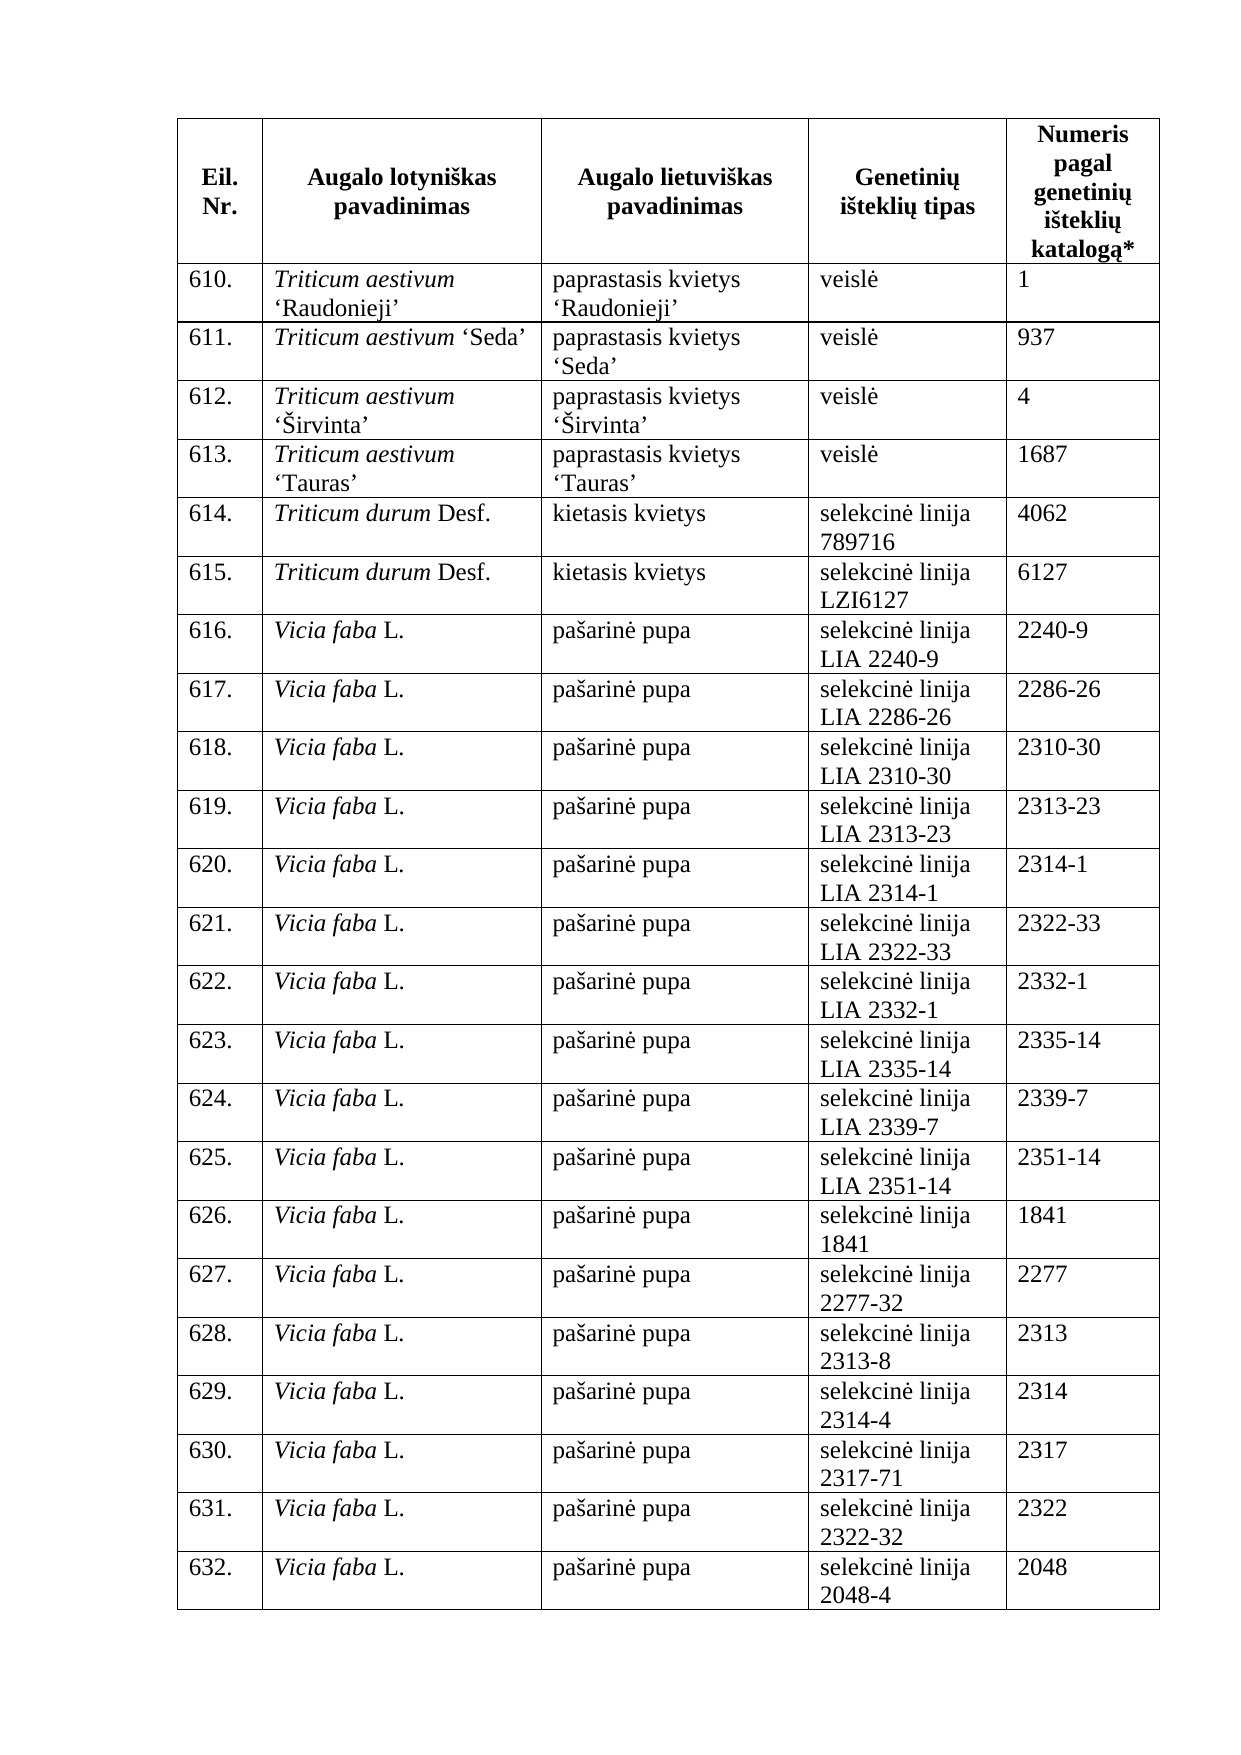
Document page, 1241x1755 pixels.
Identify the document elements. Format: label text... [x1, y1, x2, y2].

table_cell selekcinė linija 2317-71 [809, 1435, 1006, 1492]
table_cell 2322 [1007, 1493, 1159, 1551]
table_cell 1841 [1007, 1201, 1159, 1258]
table_cell 617. [178, 674, 262, 731]
table_cell paprastasis kvietys ‘Seda’ [542, 323, 808, 380]
table_cell 610. [178, 264, 262, 321]
table_cell 2313-23 [1007, 791, 1159, 848]
table_cell 2048 [1007, 1552, 1159, 1609]
table_cell pašarinė pupa [542, 1201, 808, 1258]
table_cell 630. [178, 1435, 262, 1492]
table_cell pašarinė pupa [542, 615, 808, 673]
table_cell selekcinė linija LIA 2335-14 [809, 1025, 1006, 1082]
table_cell pašarinė pupa [542, 791, 808, 848]
table_cell 612. [178, 381, 262, 438]
table_cell 627. [178, 1259, 262, 1317]
table_cell pašarinė pupa [542, 1084, 808, 1141]
table_cell 2240-9 [1007, 615, 1159, 673]
table_cell Vicia faba L. [263, 1435, 541, 1492]
table_cell 619. [178, 791, 262, 848]
table_cell 611. [178, 323, 262, 380]
table_cell Triticum durum Desf. [263, 498, 541, 556]
table_cell kietasis kvietys [542, 557, 808, 614]
table_cell Vicia faba L. [263, 674, 541, 731]
table_cell selekcinė linija 789716 [809, 498, 1006, 556]
table_cell selekcinė linija LIA 2314-1 [809, 849, 1006, 907]
table_cell 615. [178, 557, 262, 614]
table_cell Vicia faba L. [263, 849, 541, 907]
table_cell 625. [178, 1142, 262, 1199]
table_cell 624. [178, 1084, 262, 1141]
table_cell Vicia faba L. [263, 615, 541, 673]
table_cell 1687 [1007, 440, 1159, 497]
table_cell veislė [809, 264, 1006, 321]
table_cell 4 [1007, 381, 1159, 438]
table_cell pašarinė pupa [542, 1435, 808, 1492]
table_header Genetinių išteklių tipas [809, 119, 1006, 263]
table_cell selekcinė linija 2313-8 [809, 1318, 1006, 1375]
table_cell Vicia faba L. [263, 1552, 541, 1609]
table_cell Triticum aestivum ‘Tauras’ [263, 440, 541, 497]
table_cell Vicia faba L. [263, 1084, 541, 1141]
table_cell 2332-1 [1007, 966, 1159, 1024]
table_cell selekcinė linija LIA 2313-23 [809, 791, 1006, 848]
table_cell selekcinė linija LIA 2310-30 [809, 732, 1006, 790]
table_cell selekcinė linija 2322-32 [809, 1493, 1006, 1551]
table_cell 2314 [1007, 1376, 1159, 1434]
table_cell paprastasis kvietys ‘Raudonieji’ [542, 264, 808, 321]
table_cell Vicia faba L. [263, 1376, 541, 1434]
table_cell 614. [178, 498, 262, 556]
table_cell pašarinė pupa [542, 1552, 808, 1609]
table_cell 1 [1007, 264, 1159, 321]
table_cell 629. [178, 1376, 262, 1434]
table_cell veislė [809, 440, 1006, 497]
table_cell Vicia faba L. [263, 1493, 541, 1551]
table_cell pašarinė pupa [542, 732, 808, 790]
table_cell Triticum aestivum ‘Seda’ [263, 323, 541, 380]
table_cell selekcinė linija LIA 2351-14 [809, 1142, 1006, 1199]
table_header Eil. Nr. [178, 119, 262, 263]
table_cell selekcinė linija 1841 [809, 1201, 1006, 1258]
table_cell Vicia faba L. [263, 966, 541, 1024]
table_cell kietasis kvietys [542, 498, 808, 556]
table_cell selekcinė linija LZI6127 [809, 557, 1006, 614]
table_cell 631. [178, 1493, 262, 1551]
table_cell selekcinė linija LIA 2339-7 [809, 1084, 1006, 1141]
table_cell selekcinė linija LIA 2322-33 [809, 908, 1006, 965]
table_cell 2339-7 [1007, 1084, 1159, 1141]
table_cell Vicia faba L. [263, 1259, 541, 1317]
table_cell 2335-14 [1007, 1025, 1159, 1082]
table_cell selekcinė linija 2048-4 [809, 1552, 1006, 1609]
table_cell 621. [178, 908, 262, 965]
table_cell 2313 [1007, 1318, 1159, 1375]
table_cell Vicia faba L. [263, 1142, 541, 1199]
table_cell 4062 [1007, 498, 1159, 556]
table_cell Vicia faba L. [263, 1025, 541, 1082]
table_header Numeris pagal genetinių išteklių katalogą* [1007, 119, 1159, 263]
table_cell selekcinė linija 2314-4 [809, 1376, 1006, 1434]
table_cell 2286-26 [1007, 674, 1159, 731]
table_cell 613. [178, 440, 262, 497]
table_cell Vicia faba L. [263, 1318, 541, 1375]
table_cell Vicia faba L. [263, 1201, 541, 1258]
table_cell veislė [809, 381, 1006, 438]
table_cell Vicia faba L. [263, 732, 541, 790]
table_cell pašarinė pupa [542, 1376, 808, 1434]
table_cell pašarinė pupa [542, 1259, 808, 1317]
table_cell paprastasis kvietys ‘Tauras’ [542, 440, 808, 497]
table_cell 937 [1007, 323, 1159, 380]
table_cell 2317 [1007, 1435, 1159, 1492]
table_cell pašarinė pupa [542, 674, 808, 731]
table_cell selekcinė linija LIA 2286-26 [809, 674, 1006, 731]
table_cell pašarinė pupa [542, 849, 808, 907]
table_cell pašarinė pupa [542, 1142, 808, 1199]
table_cell pašarinė pupa [542, 966, 808, 1024]
table_cell Vicia faba L. [263, 791, 541, 848]
table_cell 622. [178, 966, 262, 1024]
table_cell veislė [809, 323, 1006, 380]
table_cell 2310-30 [1007, 732, 1159, 790]
table_cell 628. [178, 1318, 262, 1375]
table_cell pašarinė pupa [542, 1025, 808, 1082]
table_cell selekcinė linija 2277-32 [809, 1259, 1006, 1317]
table_cell 616. [178, 615, 262, 673]
table_cell 632. [178, 1552, 262, 1609]
table_cell 618. [178, 732, 262, 790]
table_cell 2314-1 [1007, 849, 1159, 907]
table_header Augalo lietuviškas pavadinimas [542, 119, 808, 263]
table_cell Triticum durum Desf. [263, 557, 541, 614]
table_cell pašarinė pupa [542, 1493, 808, 1551]
table_cell 6127 [1007, 557, 1159, 614]
table_cell selekcinė linija LIA 2240-9 [809, 615, 1006, 673]
table_cell 626. [178, 1201, 262, 1258]
table_header Augalo lotyniškas pavadinimas [263, 119, 541, 263]
table_cell 2351-14 [1007, 1142, 1159, 1199]
table_cell 620. [178, 849, 262, 907]
table_cell paprastasis kvietys ‘Širvinta’ [542, 381, 808, 438]
table_cell Triticum aestivum ‘Širvinta’ [263, 381, 541, 438]
table_cell 623. [178, 1025, 262, 1082]
table_cell Triticum aestivum ‘Raudonieji’ [263, 264, 541, 321]
table_cell pašarinė pupa [542, 1318, 808, 1375]
table_cell 2322-33 [1007, 908, 1159, 965]
table_cell Vicia faba L. [263, 908, 541, 965]
table_cell pašarinė pupa [542, 908, 808, 965]
table_cell selekcinė linija LIA 2332-1 [809, 966, 1006, 1024]
table_cell 2277 [1007, 1259, 1159, 1317]
